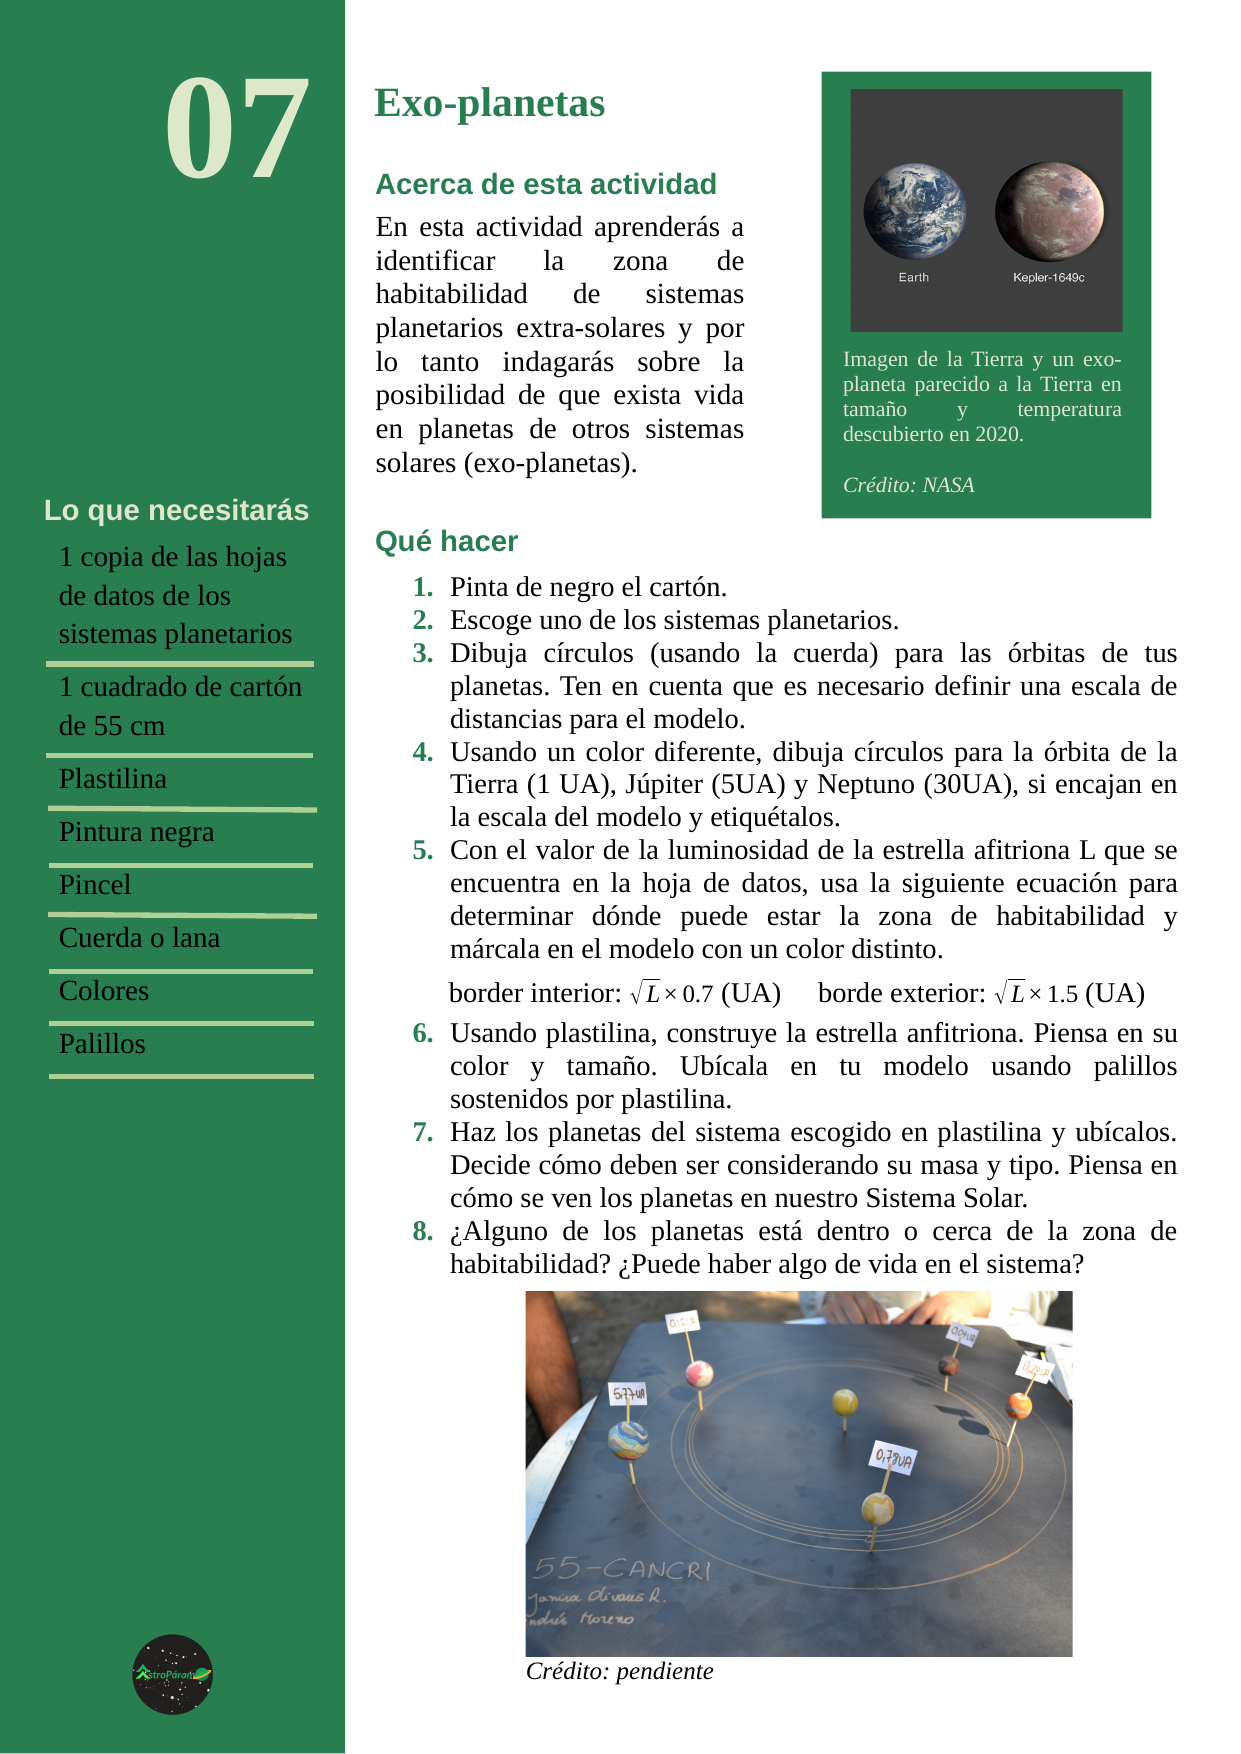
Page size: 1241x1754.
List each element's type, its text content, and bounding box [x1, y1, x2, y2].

list Usando un color diferente, dibuja círculos para la órbita de la Tierra (1 UA), Júpiter (5UA) y Neptuno (30UA), si encajan en la escala del modelo y etiquétalos. [412, 734, 1179, 833]
list Con el valor de la luminosidad de la estrella afitriona L que se encuentra en la hoja de datos, usa la siguiente ecuación para determinar dónde puede estar la zona de habitabilidad y márcala en el modelo con un color distinto. [412, 833, 1179, 965]
list Escoge uno de los sistemas planetarios. [412, 603, 1179, 636]
subtitle [1152, 167, 1179, 201]
picture [525, 1291, 1073, 1657]
list Dibuja círculos (usando la cuerda) para las órbitas de tus planetas. Ten en cuenta que es necesario definir una escala de distancias para el modelo. [412, 636, 1179, 734]
subtitle Acerca de esta actividad [375, 167, 821, 201]
text border interior: (UA) borde exterior: (UA) [375, 976, 1179, 1008]
list Crédito: pendiente [526, 1657, 1072, 1685]
picture [131, 1633, 214, 1716]
list Usando plastilina, construye la estrella anfitriona. Piensa en su color y tamaño. Ubícala en tu modelo usando palillos sostenidos por plastilina. [412, 1016, 1179, 1115]
list Haz los planetas del sistema escogido en plastilina y ubícalos. Decide cómo deben ser considerando su masa y tipo. Piensa en cómo se ven los planetas en nuestro Sistema Solar. [412, 1115, 1179, 1213]
subtitle Qué hacer [375, 523, 1179, 557]
picture [850, 89, 1123, 332]
list Pinta de negro el cartón. [412, 570, 1179, 603]
list ¿Alguno de los planetas está dentro o cerca de la zona de habitabilidad? ¿Puede haber algo de vida en el sistema? [412, 1213, 1179, 1291]
